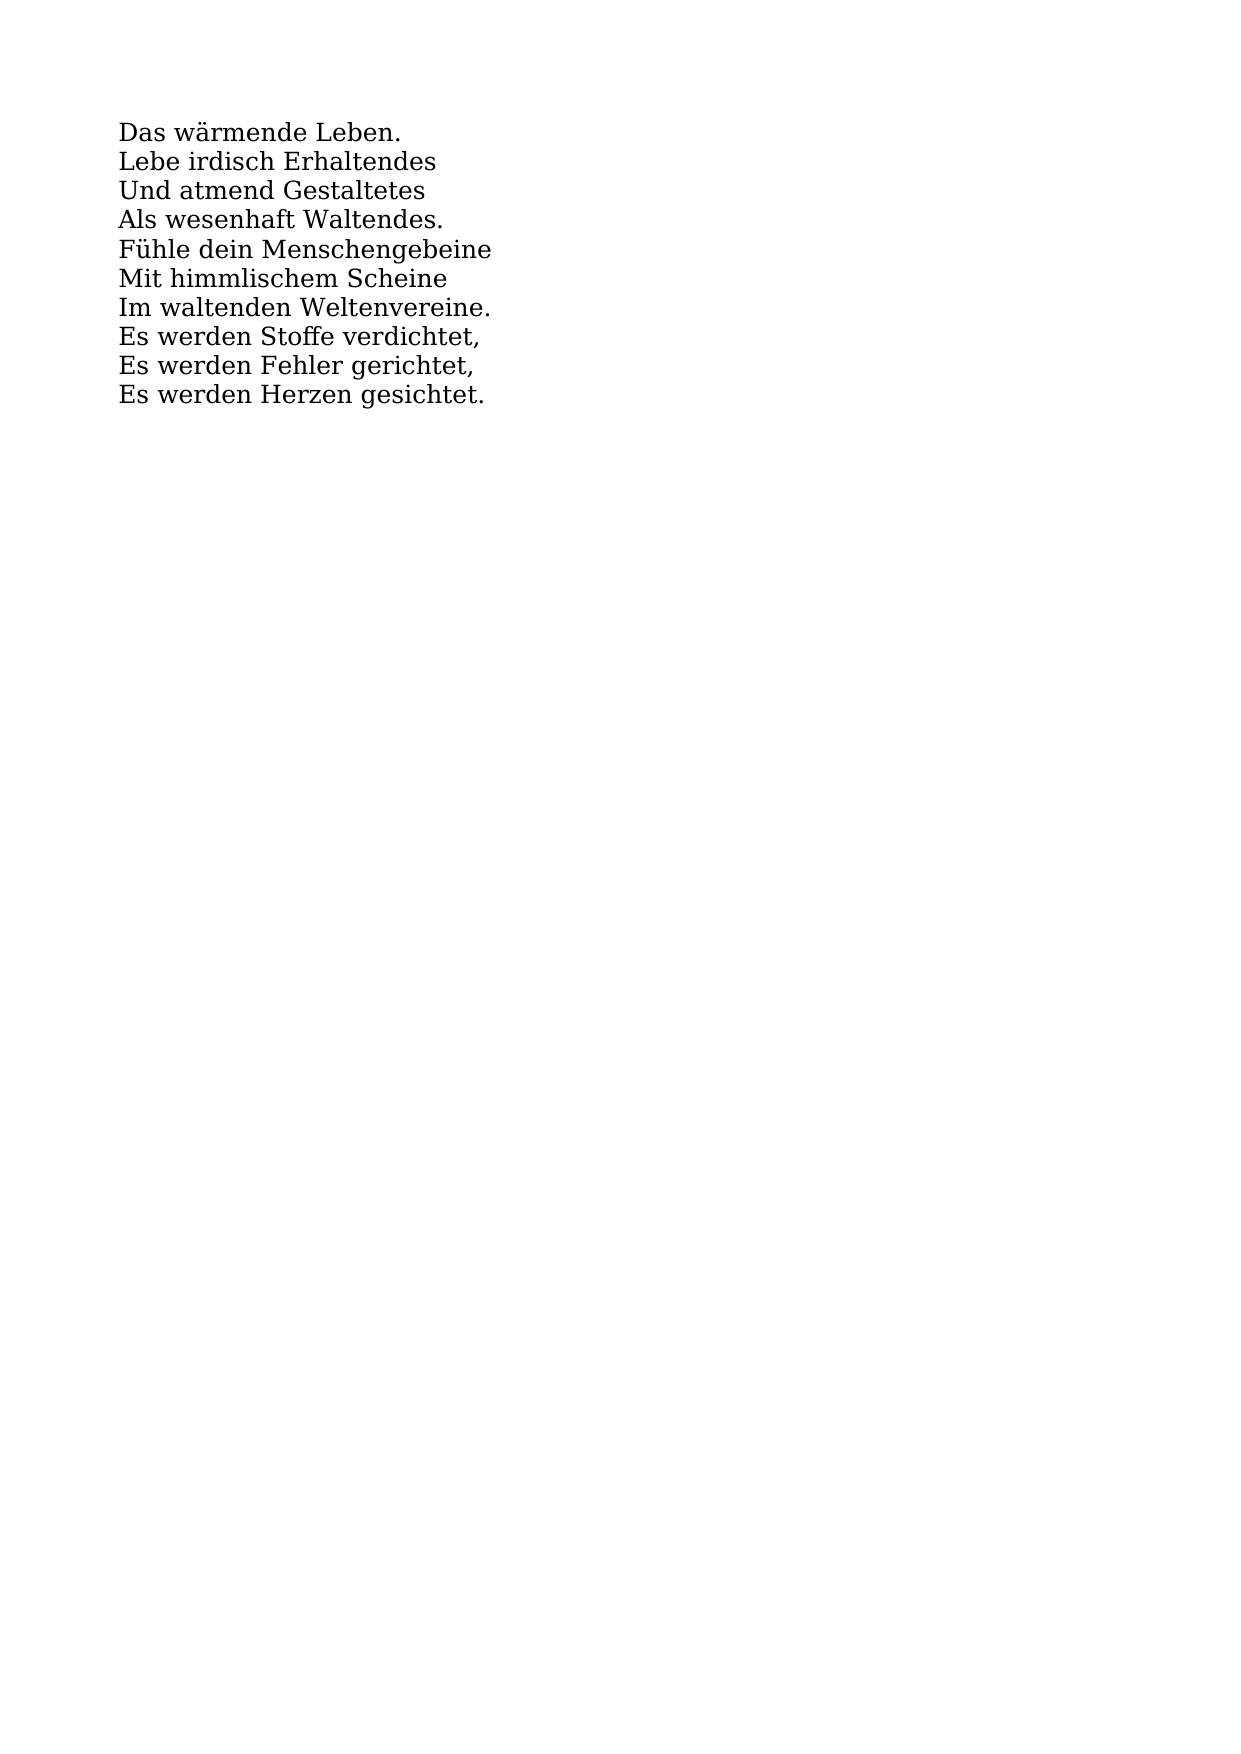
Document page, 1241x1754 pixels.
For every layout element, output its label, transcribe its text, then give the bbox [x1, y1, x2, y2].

text Mit himmlischem Scheine [118, 264, 1122, 293]
text Im waltenden Weltenvereine. [118, 293, 1122, 322]
text Es werden Herzen gesichtet. [118, 381, 1122, 410]
text Fühle dein Menschengebeine [118, 235, 1122, 264]
text Als wesenhaft Waltendes. [118, 206, 1122, 235]
text Es werden Fehler gerichtet, [118, 351, 1122, 381]
text Es werden Stoffe verdichtet, [118, 322, 1122, 351]
text Und atmend Gestaltetes [118, 176, 1122, 206]
text Das wärmende Leben. [118, 118, 1122, 147]
text Lebe irdisch Erhaltendes [118, 147, 1122, 176]
